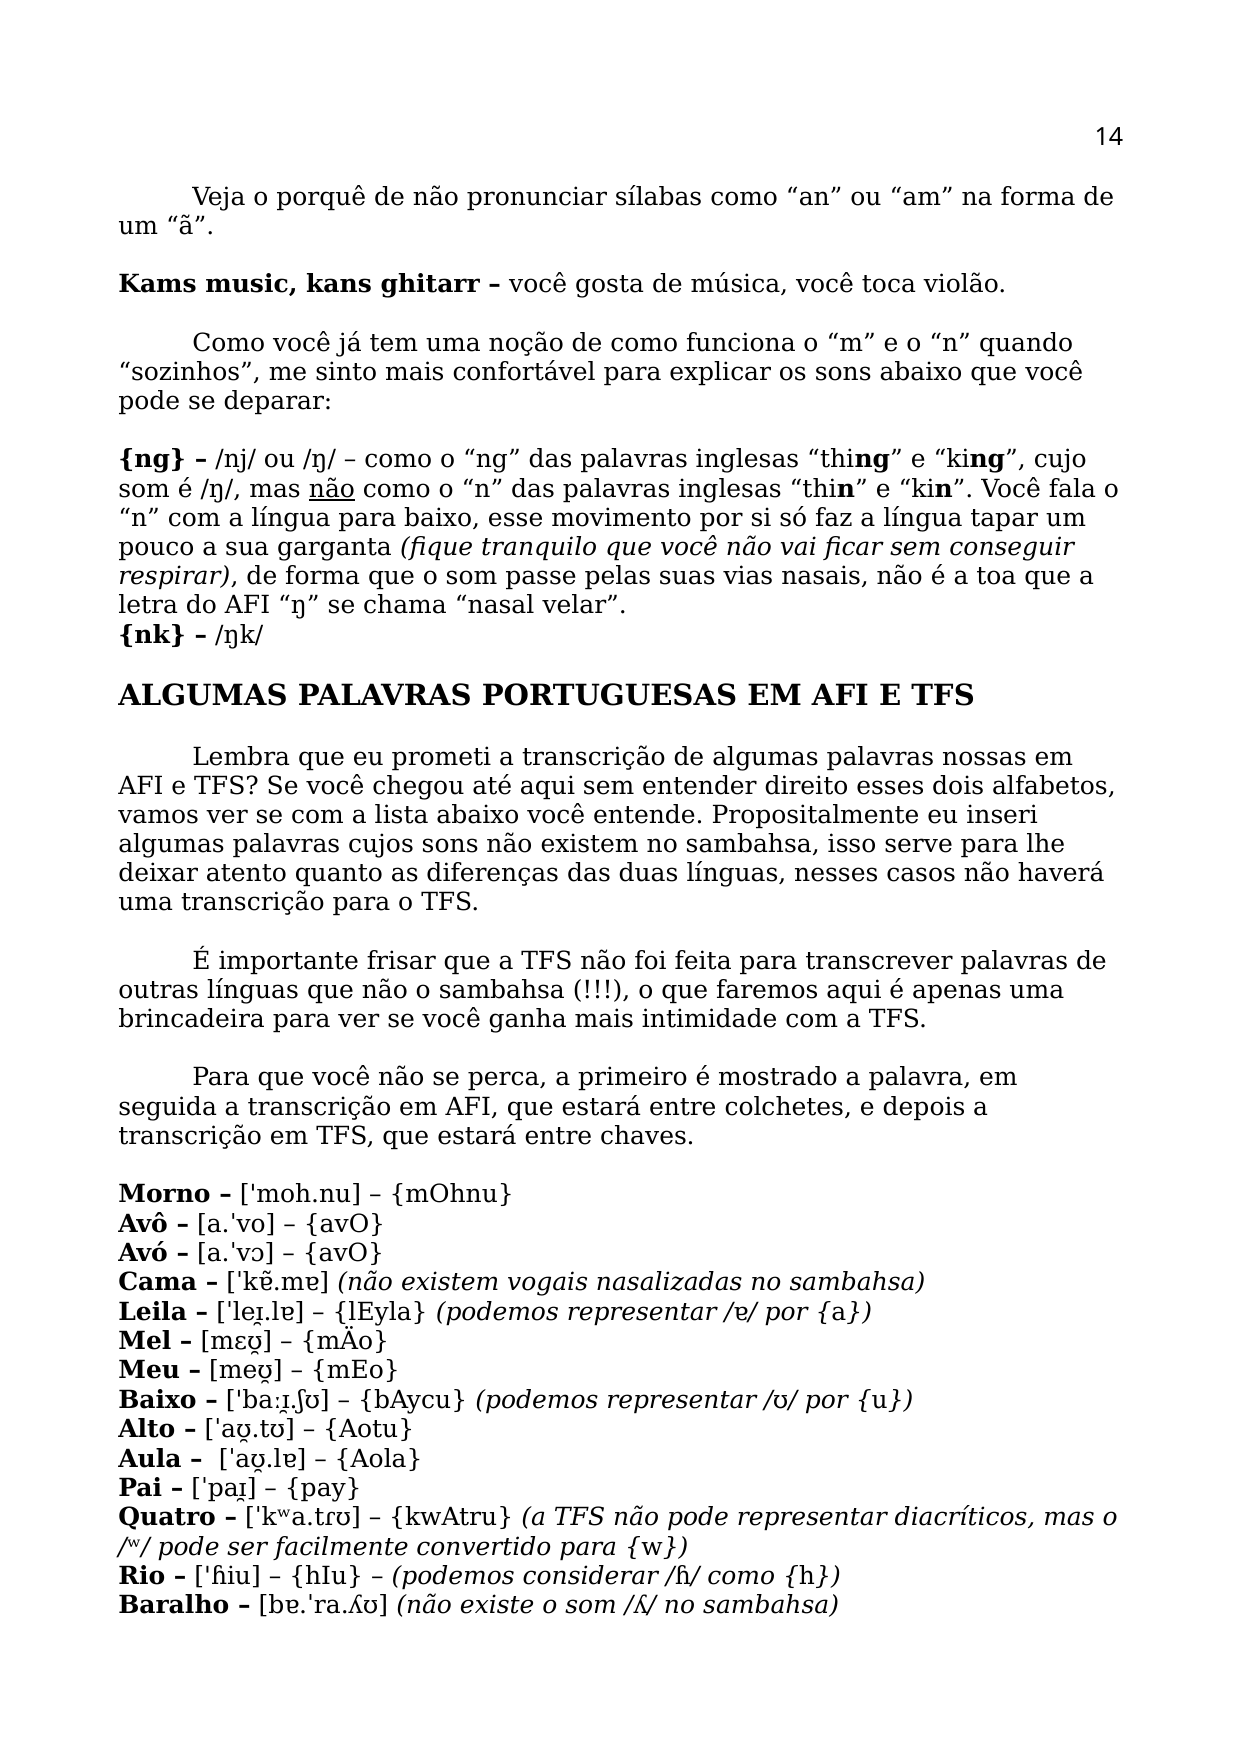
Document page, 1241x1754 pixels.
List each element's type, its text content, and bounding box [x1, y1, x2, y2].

text Veja o porquê de não pronunciar sílabas como “an” ou “am” na forma de um “ã”. [118, 182, 1123, 240]
text {nk} – /ŋk/ [118, 620, 1123, 649]
text É importante frisar que a TFS não foi feita para transcrever palavras de outras línguas que não o sambahsa (!!!), o que faremos aqui é apenas uma brincadeira para ver se você ganha mais intimidade com a TFS. [118, 946, 1123, 1033]
text Baixo – ['baːɪ̯.ʃʊ] – {bAycu} (podemos representar /ʊ/ por {u}) [118, 1385, 1123, 1414]
text Quatro – [ˈkʷa.tɾʊ] – {kwAtru} (a TFS não pode representar diacríticos, mas o /ʷ/ pode ser facilmente convertido para {w}) [118, 1502, 1123, 1561]
text Meu – [meʊ̯] – {mEo} [118, 1356, 1123, 1385]
text Rio – ['ɦiu] – {hIu} – (podemos considerar /ɦ/ como {h}) [118, 1561, 1123, 1590]
text Mel – [mɛʊ̯] – {mÄo} [118, 1326, 1123, 1356]
text Para que você não se perca, a primeiro é mostrado a palavra, em seguida a transcrição em AFI, que estará entre colchetes, e depois a transcrição em TFS, que estará entre chaves. [118, 1063, 1123, 1150]
text Cama – [ˈkɐ̃.mɐ] (não existem vogais nasalizadas no sambahsa) [118, 1267, 1123, 1297]
text Avô – [a.ˈvo] – {avO} [118, 1209, 1123, 1238]
text Lembra que eu prometi a transcrição de algumas palavras nossas em AFI e TFS? Se você chegou até aqui sem entender direito esses dois alfabetos, vamos ver se com a lista abaixo você entende. Propositalmente eu inseri algumas palavras cujos sons não existem no sambahsa, isso serve para lhe deixar atento quanto as diferenças das duas línguas, nesses casos não haverá uma transcrição para o TFS. [118, 742, 1123, 917]
text {ng} – /nj/ ou /ŋ/ – como o “ng” das palavras inglesas “thing” e “king”, cujo som é /ŋ/, mas não como o “n” das palavras inglesas “thin” e “kin”. Você fala o “n” com a língua para baixo, esse movimento por si só faz a língua tapar um pouco a sua garganta (fique tranquilo que você não vai ficar sem conseguir respirar), de forma que o som passe pelas suas vias nasais, não é a toa que a letra do AFI “ŋ” se chama “nasal velar”. [118, 444, 1123, 620]
subtitle ALGUMAS PALAVRAS PORTUGUESAS EM AFI E TFS [118, 678, 1123, 713]
text Baralho – [bɐ.ˈra.ʎʊ] (não existe o som /ʎ/ no sambahsa) [118, 1590, 1123, 1620]
text Pai – [ˈpaɪ̯] – {pay} [118, 1473, 1123, 1502]
text Aula – [ˈaʊ̯.lɐ] – {Aola} [118, 1444, 1123, 1473]
text Alto – [ˈaʊ̯.tʊ] – {Aotu} [118, 1414, 1123, 1444]
text Kams music, kans ghitarr – você gosta de música, você toca violão. [118, 269, 1123, 298]
text Como você já tem uma noção de como funciona o “m” e o “n” quando “sozinhos”, me sinto mais confortável para explicar os sons abaixo que você pode se deparar: [118, 328, 1123, 415]
text Leila – [ˈleɪ̯.lɐ] – {lEyla} (podemos representar /ɐ/ por {a}) [118, 1297, 1123, 1326]
text Avó – [a.ˈvɔ] – {avO} [118, 1238, 1123, 1267]
text Morno – ['moh.nu] – {mOhnu} [118, 1179, 1123, 1209]
